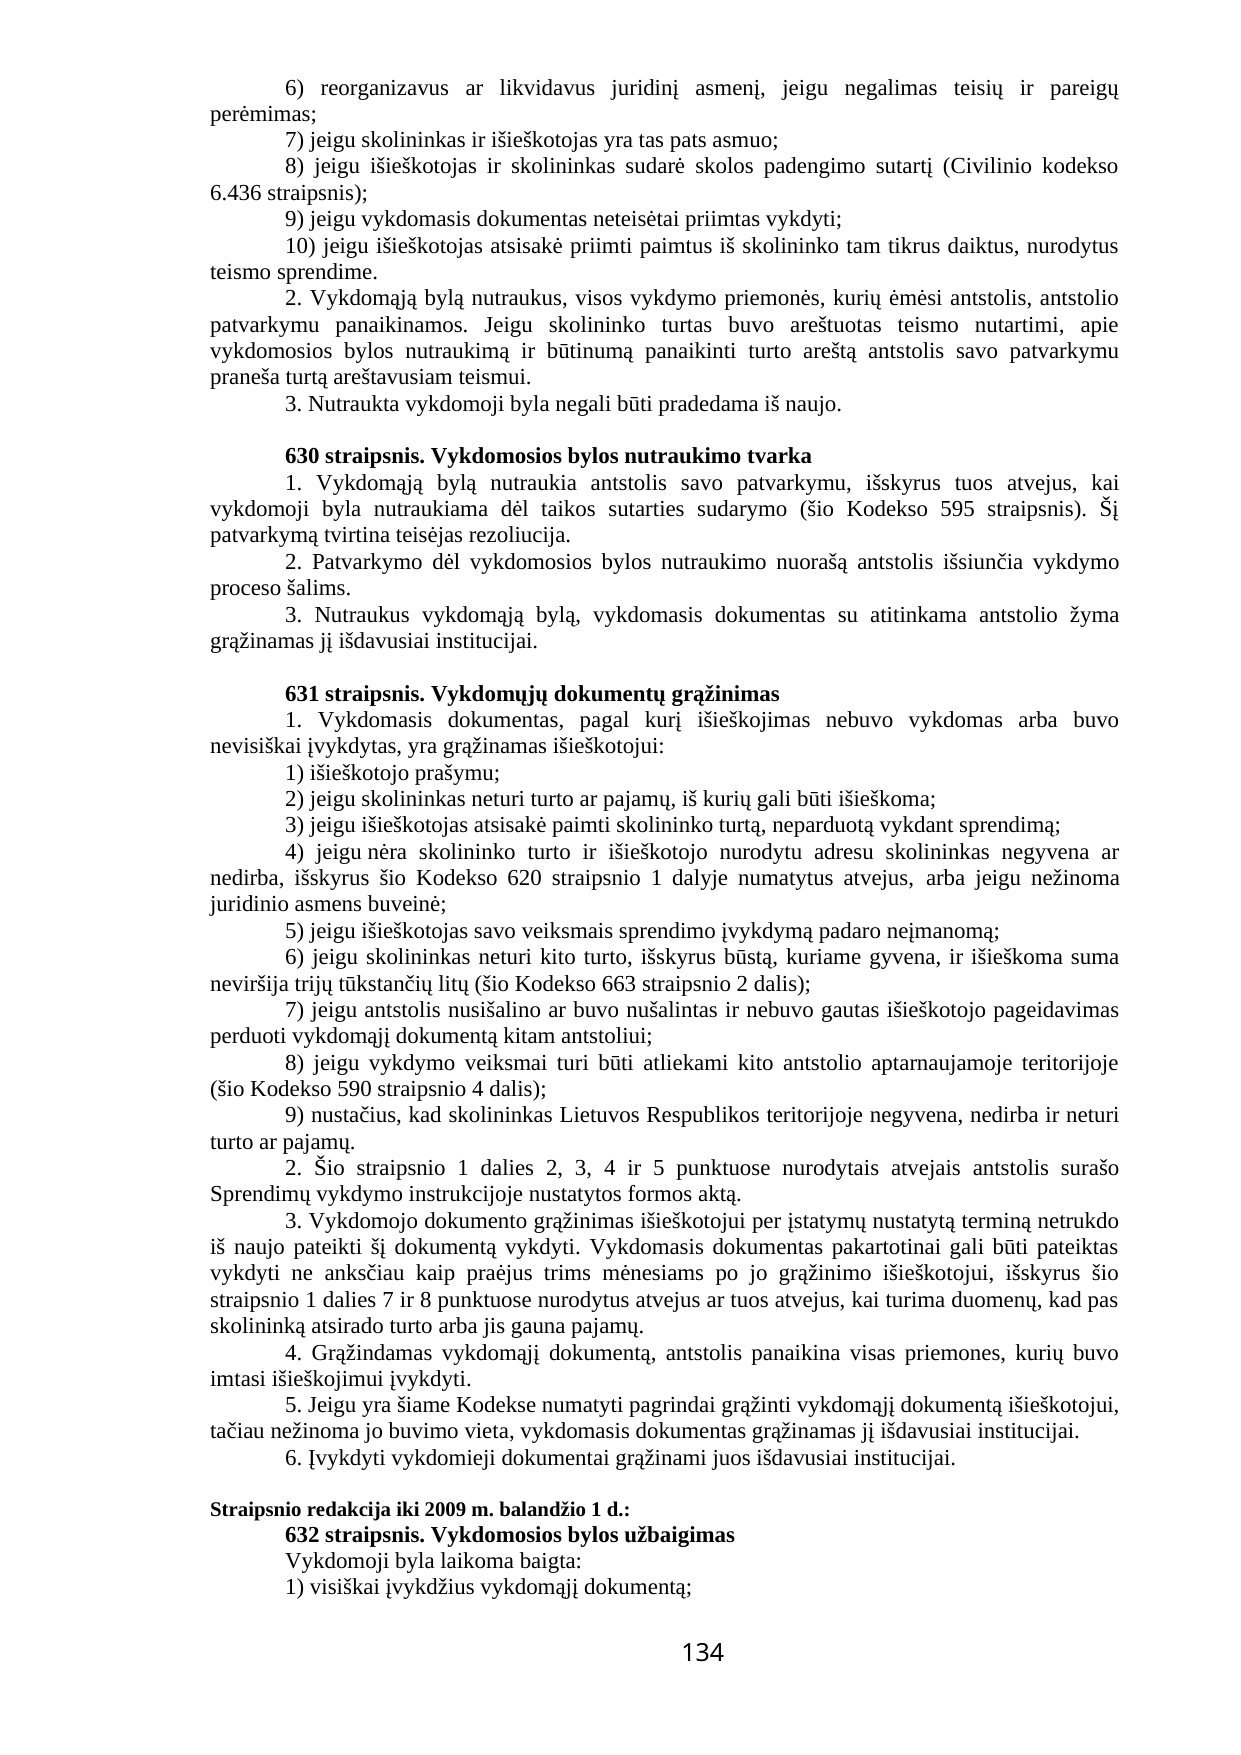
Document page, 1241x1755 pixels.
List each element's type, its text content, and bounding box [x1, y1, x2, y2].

text 2. Patvarkymo dėl vykdomosios bylos nutraukimo nuorašą antstolis išsiunčia vykdymo proceso šalims. [210, 548, 1120, 601]
text 7) jeigu skolininkas ir išieškotojas yra tas pats asmuo; [210, 126, 1120, 153]
text 5. Jeigu yra šiame Kodekse numatyti pagrindai grąžinti vykdomąjį dokumentą išieškotojui, tačiau nežinoma jo buvimo vieta, vykdomasis dokumentas grąžinamas jį išdavusiai institucijai. [210, 1391, 1120, 1444]
text 10) jeigu išieškotojas atsisakė priimti paimtus iš skolininko tam tikrus daiktus, nurodytus teismo sprendime. [210, 232, 1120, 284]
text 2. Vykdomąją bylą nutraukus, visos vykdymo priemonės, kurių ėmėsi antstolis, antstolio patvarkymu panaikinamos. Jeigu skolininko turtas buvo areštuotas teismo nutartimi, apie vykdomosios bylos nutraukimą ir būtinumą panaikinti turto areštą antstolis savo patvarkymu praneša turtą areštavusiam teismui. [210, 284, 1120, 390]
text 631 straipsnis. Vykdomųjų dokumentų grąžinimas [210, 680, 1120, 706]
text 4. Grąžindamas vykdomąjį dokumentą, antstolis panaikina visas priemones, kurių buvo imtasi išieškojimui įvykdyti. [210, 1338, 1120, 1391]
text 6) jeigu skolininkas neturi kito turto, išskyrus būstą, kuriame gyvena, ir išieškoma suma neviršija trijų tūkstančių litų (šio Kodekso 663 straipsnio 2 dalis); [210, 943, 1120, 996]
text 632 straipsnis. Vykdomosios bylos užbaigimas [285, 1521, 1120, 1547]
text 3. Nutraukus vykdomąją bylą, vykdomasis dokumentas su atitinkama antstolio žyma grąžinamas jį išdavusiai institucijai. [210, 601, 1120, 653]
text 7) jeigu antstolis nusišalino ar buvo nušalintas ir nebuvo gautas išieškotojo pageidavimas perduoti vykdomąjį dokumentą kitam antstoliui; [210, 996, 1120, 1049]
text 1) išieškotojo prašymu; [210, 759, 1120, 785]
text 3) jeigu išieškotojas atsisakė paimti skolininko turtą, neparduotą vykdant sprendimą; [210, 811, 1120, 838]
text 8) jeigu išieškotojas ir skolininkas sudarė skolos padengimo sutartį (Civilinio kodekso 6.436 straipsnis); [210, 153, 1120, 205]
text 6) reorganizavus ar likvidavus juridinį asmenį, jeigu negalimas teisių ir pareigų perėmimas; [210, 73, 1120, 126]
text 6. Įvykdyti vykdomieji dokumentai grąžinami juos išdavusiai institucijai. [210, 1444, 1120, 1470]
text 3. Vykdomojo dokumento grąžinimas išieškotojui per įstatymų nustatytą terminą netrukdo iš naujo pateikti šį dokumentą vykdyti. Vykdomasis dokumentas pakartotinai gali būti pateiktas vykdyti ne anksčiau kaip praėjus trims mėnesiams po jo grąžinimo išieškotojui, išskyrus šio straipsnio 1 dalies 7 ir 8 punktuose nurodytus atvejus ar tuos atvejus, kai turima duomenų, kad pas skolininką atsirado turto arba jis gauna pajamų. [210, 1207, 1120, 1338]
text Straipsnio redakcija iki 2009 m. balandžio 1 d.: [210, 1497, 1120, 1521]
text 9) nustačius, kad skolininkas Lietuvos Respublikos teritorijoje negyvena, nedirba ir neturi turto ar pajamų. [210, 1101, 1120, 1154]
text 4) jeigu nėra skolininko turto ir išieškotojo nurodytu adresu skolininkas negyvena ar nedirba, išskyrus šio Kodekso 620 straipsnio 1 dalyje numatytus atvejus, arba jeigu nežinoma juridinio asmens buveinė; [210, 838, 1120, 917]
text 630 straipsnis. Vykdomosios bylos nutraukimo tvarka [210, 442, 1120, 469]
text 1) visiškai įvykdžius vykdomąjį dokumentą; [210, 1573, 1120, 1600]
text 1. Vykdomąją bylą nutraukia antstolis savo patvarkymu, išskyrus tuos atvejus, kai vykdomoji byla nutraukiama dėl taikos sutarties sudarymo (šio Kodekso 595 straipsnis). Šį patvarkymą tvirtina teisėjas rezoliucija. [210, 469, 1120, 548]
text 9) jeigu vykdomasis dokumentas neteisėtai priimtas vykdyti; [210, 205, 1120, 232]
text 1. Vykdomasis dokumentas, pagal kurį išieškojimas nebuvo vykdomas arba buvo nevisiškai įvykdytas, yra grąžinamas išieškotojui: [210, 706, 1120, 759]
text 5) jeigu išieškotojas savo veiksmais sprendimo įvykdymą padaro neįmanomą; [210, 917, 1120, 943]
text 2) jeigu skolininkas neturi turto ar pajamų, iš kurių gali būti išieškoma; [210, 785, 1120, 811]
text 3. Nutraukta vykdomoji byla negali būti pradedama iš naujo. [210, 390, 1120, 416]
text Vykdomoji byla laikoma baigta: [210, 1547, 1120, 1573]
text 2. Šio straipsnio 1 dalies 2, 3, 4 ir 5 punktuose nurodytais atvejais antstolis surašo Sprendimų vykdymo instrukcijoje nustatytos formos aktą. [210, 1154, 1120, 1207]
text 8) jeigu vykdymo veiksmai turi būti atliekami kito antstolio aptarnaujamoje teritorijoje (šio Kodekso 590 straipsnio 4 dalis); [210, 1049, 1120, 1101]
